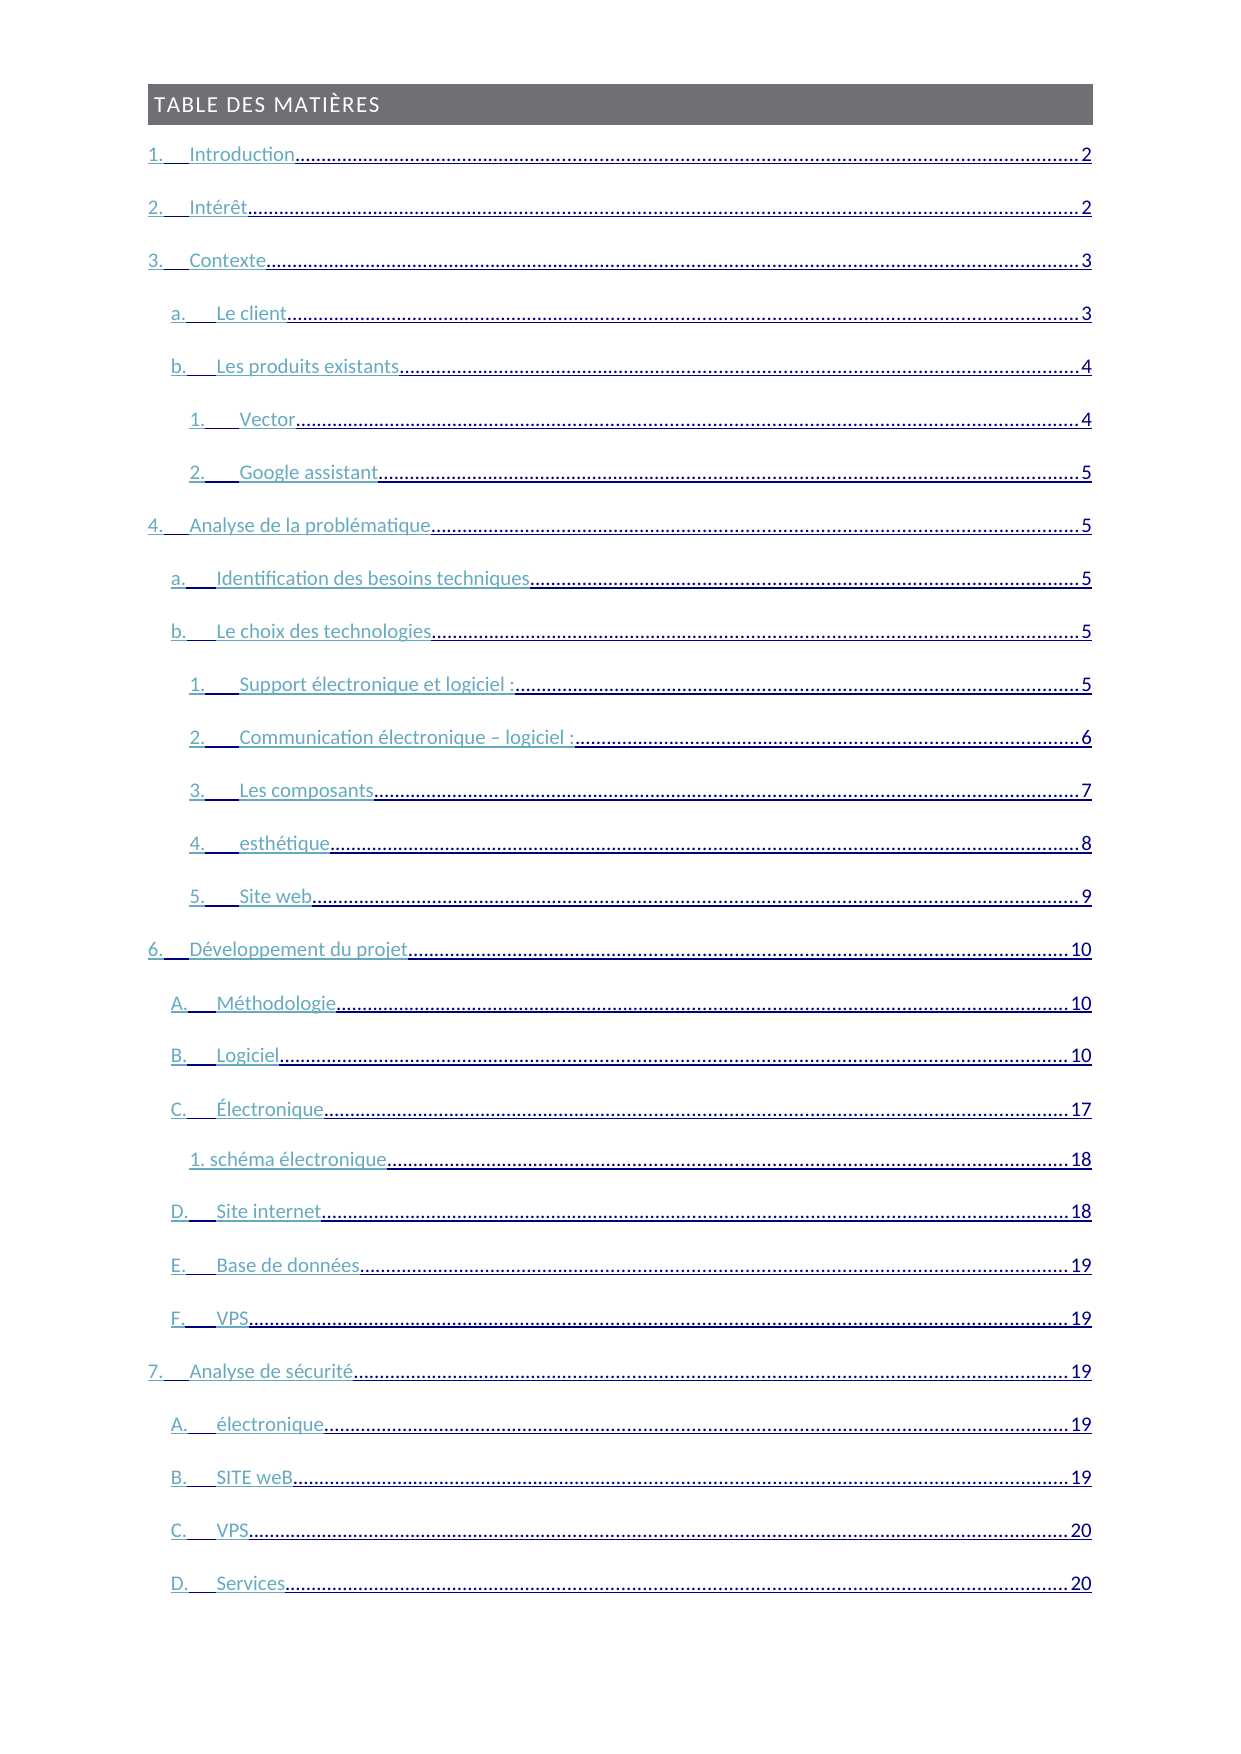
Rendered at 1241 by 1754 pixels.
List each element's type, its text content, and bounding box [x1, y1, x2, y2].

text B. Logiciel 10 [171, 1041, 1093, 1069]
text C. Électronique 17 [171, 1094, 1093, 1122]
text a. Identification des besoins techniques 5 [171, 563, 1093, 591]
text 1. schéma électronique 18 [189, 1147, 1093, 1172]
text 3. Les composants 7 [189, 776, 1093, 803]
text D. Services 20 [171, 1568, 1093, 1596]
text 2. Intérêt 2 [148, 192, 1093, 220]
text C. VPS 20 [171, 1515, 1093, 1543]
text 1. Introduction 2 [148, 139, 1093, 167]
text F. VPS 19 [171, 1303, 1093, 1331]
text 1. Support électronique et logiciel : 5 [189, 669, 1093, 697]
text 4. Analyse de la problématique 5 [148, 510, 1093, 538]
text 3. Contexte 3 [148, 245, 1093, 273]
text E. Base de données 19 [171, 1250, 1093, 1278]
text 2. Google assistant 5 [189, 457, 1093, 485]
text 4. esthétique 8 [189, 828, 1093, 857]
text 2. Communication électronique – logiciel : 6 [189, 722, 1093, 751]
text b. Les produits existants 4 [171, 351, 1093, 379]
text B. SITE weB 19 [171, 1462, 1093, 1490]
text D. Site internet 18 [171, 1197, 1093, 1225]
text A. Méthodologie 10 [171, 988, 1093, 1016]
text Table des matières [154, 90, 1086, 118]
text 6. Développement du projet 10 [148, 934, 1093, 963]
text 7. Analyse de sécurité 19 [148, 1356, 1093, 1384]
text a. Le client 3 [171, 298, 1093, 326]
text A. électronique 19 [171, 1409, 1093, 1437]
text 5. Site web 9 [189, 882, 1093, 909]
text 1. Vector 4 [189, 404, 1093, 432]
text b. Le choix des technologies 5 [171, 616, 1093, 644]
